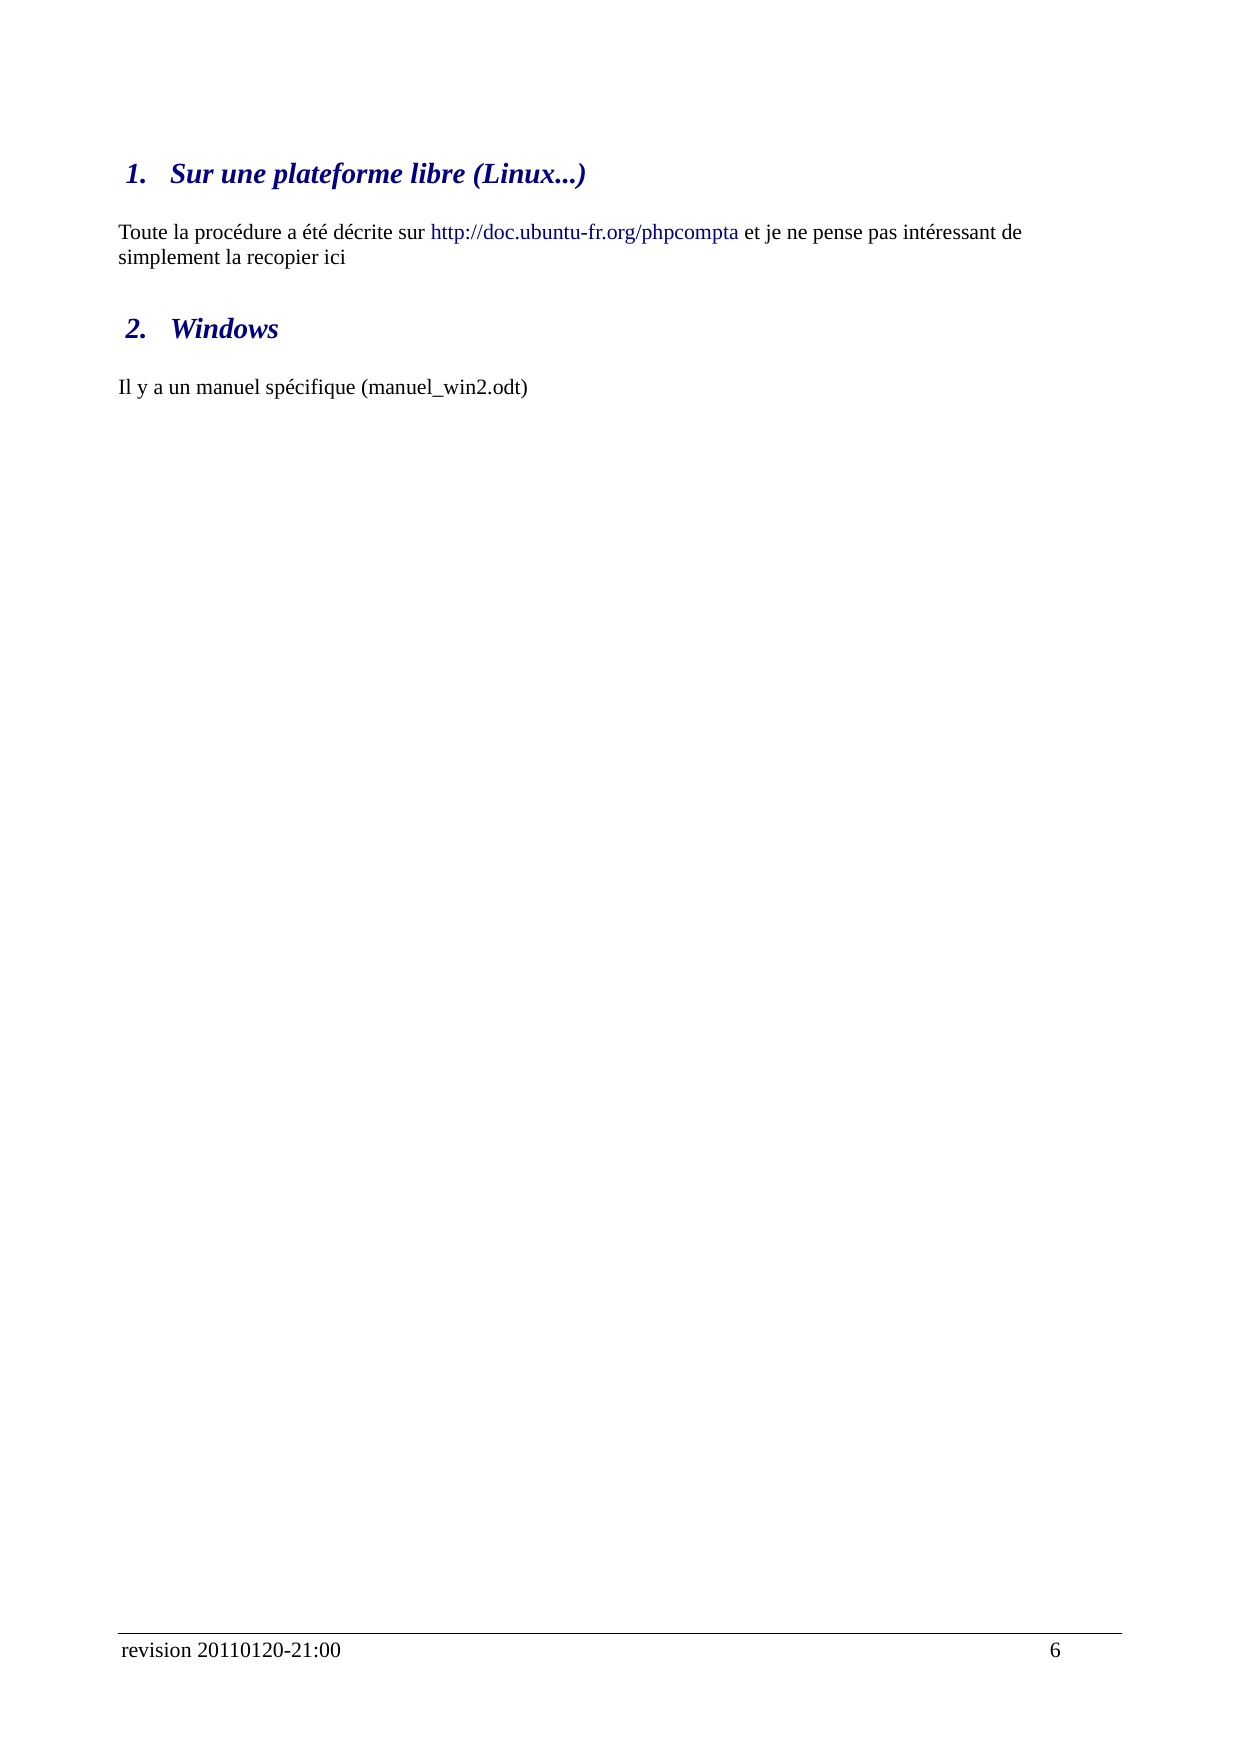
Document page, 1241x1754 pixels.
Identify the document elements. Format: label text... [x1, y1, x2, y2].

subtitle Windows [118, 311, 1122, 345]
subtitle Sur une plateforme libre (Linux...) [118, 156, 1122, 189]
text Toute la procédure a été décrite sur http://doc.ubuntu-fr.org/phpcompta et je ne pense pas intéressant de simplement la recopier ici [118, 219, 1122, 269]
text Il y a un manuel spécifique (manuel_win2.odt) [118, 374, 1122, 399]
